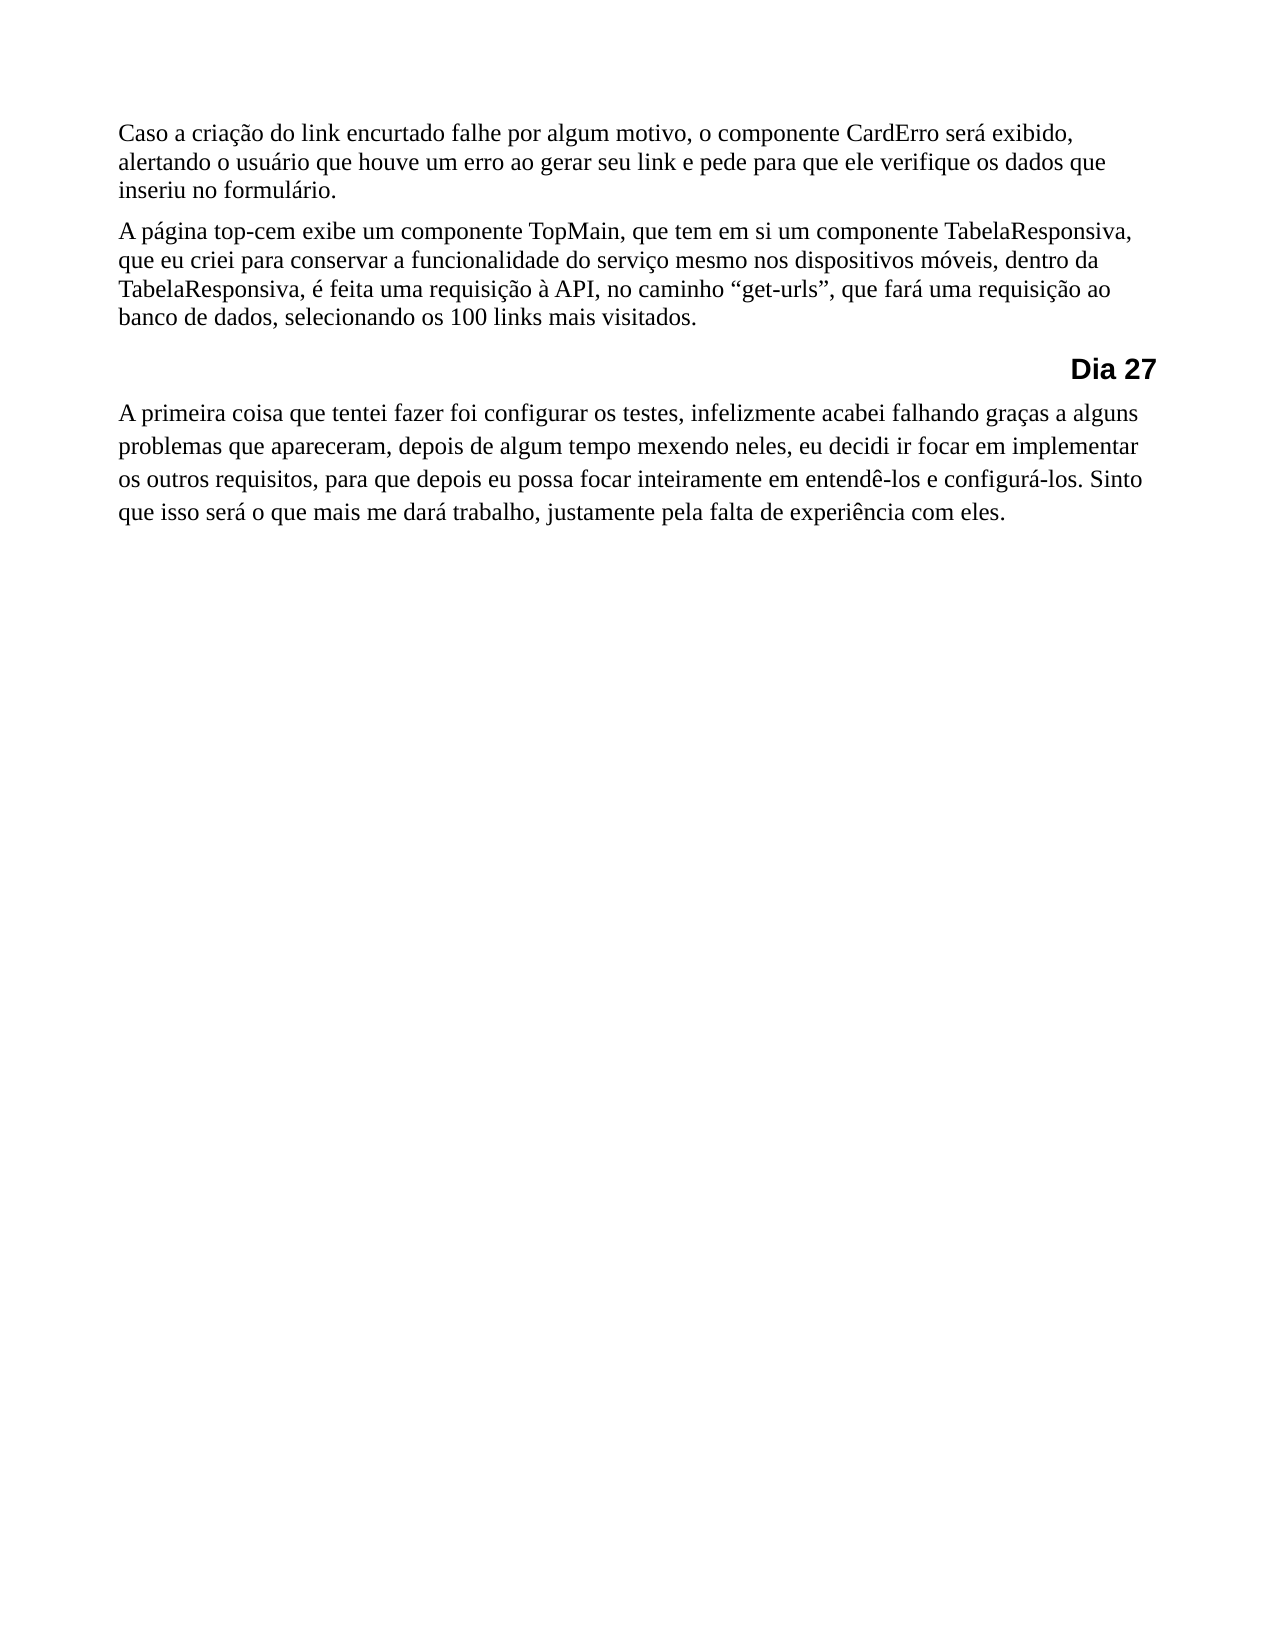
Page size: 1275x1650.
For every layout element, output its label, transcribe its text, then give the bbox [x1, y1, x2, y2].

text Caso a criação do link encurtado falhe por algum motivo, o componente CardErro será exibido, alertando o usuário que houve um erro ao gerar seu link e pede para que ele verifique os dados que inseriu no formulário. [118, 118, 1157, 204]
text A primeira coisa que tentei fazer foi configurar os testes, infelizmente acabei falhando graças a alguns problemas que apareceram, depois de algum tempo mexendo neles, eu decidi ir focar em implementar os outros requisitos, para que depois eu possa focar inteiramente em entendê-los e configurá-los. Sinto que isso será o que mais me dará trabalho, justamente pela falta de experiência com eles. [118, 398, 1157, 526]
text A página top-cem exibe um componente TopMain, que tem em si um componente TabelaResponsiva, que eu criei para conservar a funcionalidade do serviço mesmo nos dispositivos móveis, dentro da TabelaResponsiva, é feita uma requisição à API, no caminho “get-urls”, que fará uma requisição ao banco de dados, selecionando os 100 links mais visitados. [118, 216, 1157, 331]
subtitle Dia 27 [118, 352, 1157, 386]
